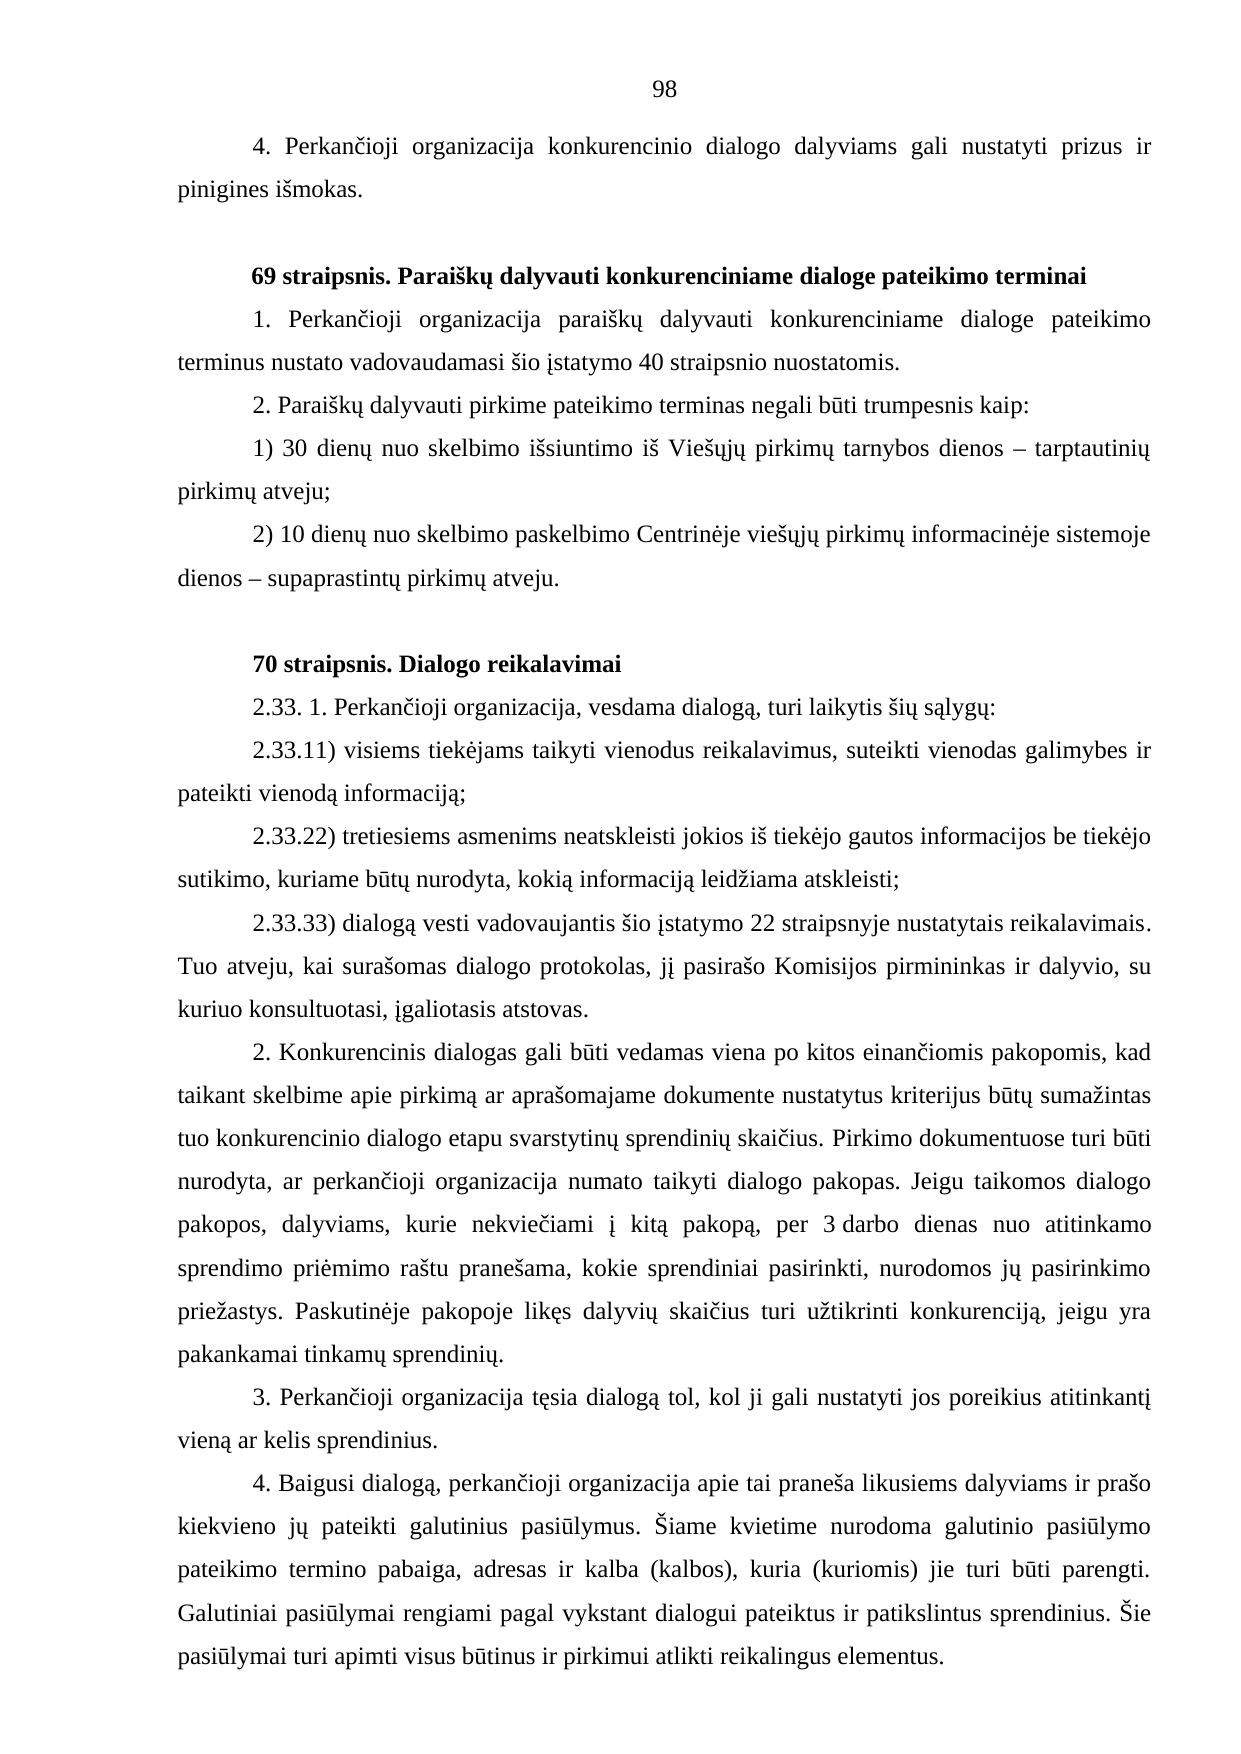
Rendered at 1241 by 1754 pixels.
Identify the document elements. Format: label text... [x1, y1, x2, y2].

text 2. Paraiškų dalyvauti pirkime pateikimo terminas negali būti trumpesnis kaip: [177, 390, 1152, 419]
subtitle 1. Perkančioji organizacija, vesdama dialogą, turi laikytis šių sąlygų: [177, 692, 1152, 721]
text 2. Konkurencinis dialogas gali būti vedamas viena po kitos einančiomis pakopomis, kad taikant skelbime apie pirkimą ar aprašomajame dokumente nustatytus kriterijus būtų sumažintas tuo konkurencinio dialogo etapu svarstytinų sprendinių skaičius. Pirkimo dokumentuose turi būti nurodyta, ar perkančioji organizacija numato taikyti dialogo pakopas. Jeigu taikomos dialogo pakopos, dalyviams, kurie nekviečiami į kitą pakopą, per 3 darbo dienas nuo atitinkamo sprendimo priėmimo raštu pranešama, kokie sprendiniai pasirinkti, nurodomos jų pasirinkimo priežastys. Paskutinėje pakopoje likęs dalyvių skaičius turi užtikrinti konkurenciją, jeigu yra pakankamai tinkamų sprendinių. [177, 1037, 1152, 1368]
text 2) 10 dienų nuo skelbimo paskelbimo Centrinėje viešųjų pirkimų informacinėje sistemoje dienos – supaprastintų pirkimų atveju. [177, 519, 1152, 591]
text 3. Perkančioji organizacija tęsia dialogą tol, kol ji gali nustatyti jos poreikius atitinkantį vieną ar kelis sprendinius. [177, 1382, 1152, 1454]
text 1) 30 dienų nuo skelbimo išsiuntimo iš Viešųjų pirkimų tarnybos dienos – tarptautinių pirkimų atveju; [177, 433, 1152, 505]
text 1. Perkančioji organizacija paraiškų dalyvauti konkurenciniame dialoge pateikimo terminus nustato vadovaudamasi šio įstatymo 40 straipsnio nuostatomis. [177, 304, 1152, 376]
text 70 straipsnis. Dialogo reikalavimai [177, 649, 1152, 678]
subtitle 2) tretiesiems asmenims neatskleisti jokios iš tiekėjo gautos informacijos be tiekėjo sutikimo, kuriame būtų nurodyta, kokią informaciją leidžiama atskleisti; [177, 821, 1152, 893]
text 4. Perkančioji organizacija konkurencinio dialogo dalyviams gali nustatyti prizus ir pinigines išmokas. [177, 131, 1152, 203]
text 4. Baigusi dialogą, perkančioji organizacija apie tai praneša likusiems dalyviams ir prašo kiekvieno jų pateikti galutinius pasiūlymus. Šiame kvietime nurodoma galutinio pasiūlymo pateikimo termino pabaiga, adresas ir kalba (kalbos), kuria (kuriomis) jie turi būti parengti. Galutiniai pasiūlymai rengiami pagal vykstant dialogui pateiktus ir patikslintus sprendinius. Šie pasiūlymai turi apimti visus būtinus ir pirkimui atlikti reikalingus elementus. [177, 1468, 1152, 1669]
subtitle 1) visiems tiekėjams taikyti vienodus reikalavimus, suteikti vienodas galimybes ir pateikti vienodą informaciją; [177, 735, 1152, 807]
subtitle 3) dialogą vesti vadovaujantis šio įstatymo 22 straipsnyje nustatytais reikalavimais. Tuo atveju, kai surašomas dialogo protokolas, jį pasirašo Komisijos pirmininkas ir dalyvio, su kuriuo konsultuotasi, įgaliotasis atstovas. [177, 908, 1152, 1023]
text 69 straipsnis. Paraiškų dalyvauti konkurenciniame dialoge pateikimo terminai [251, 261, 1152, 289]
